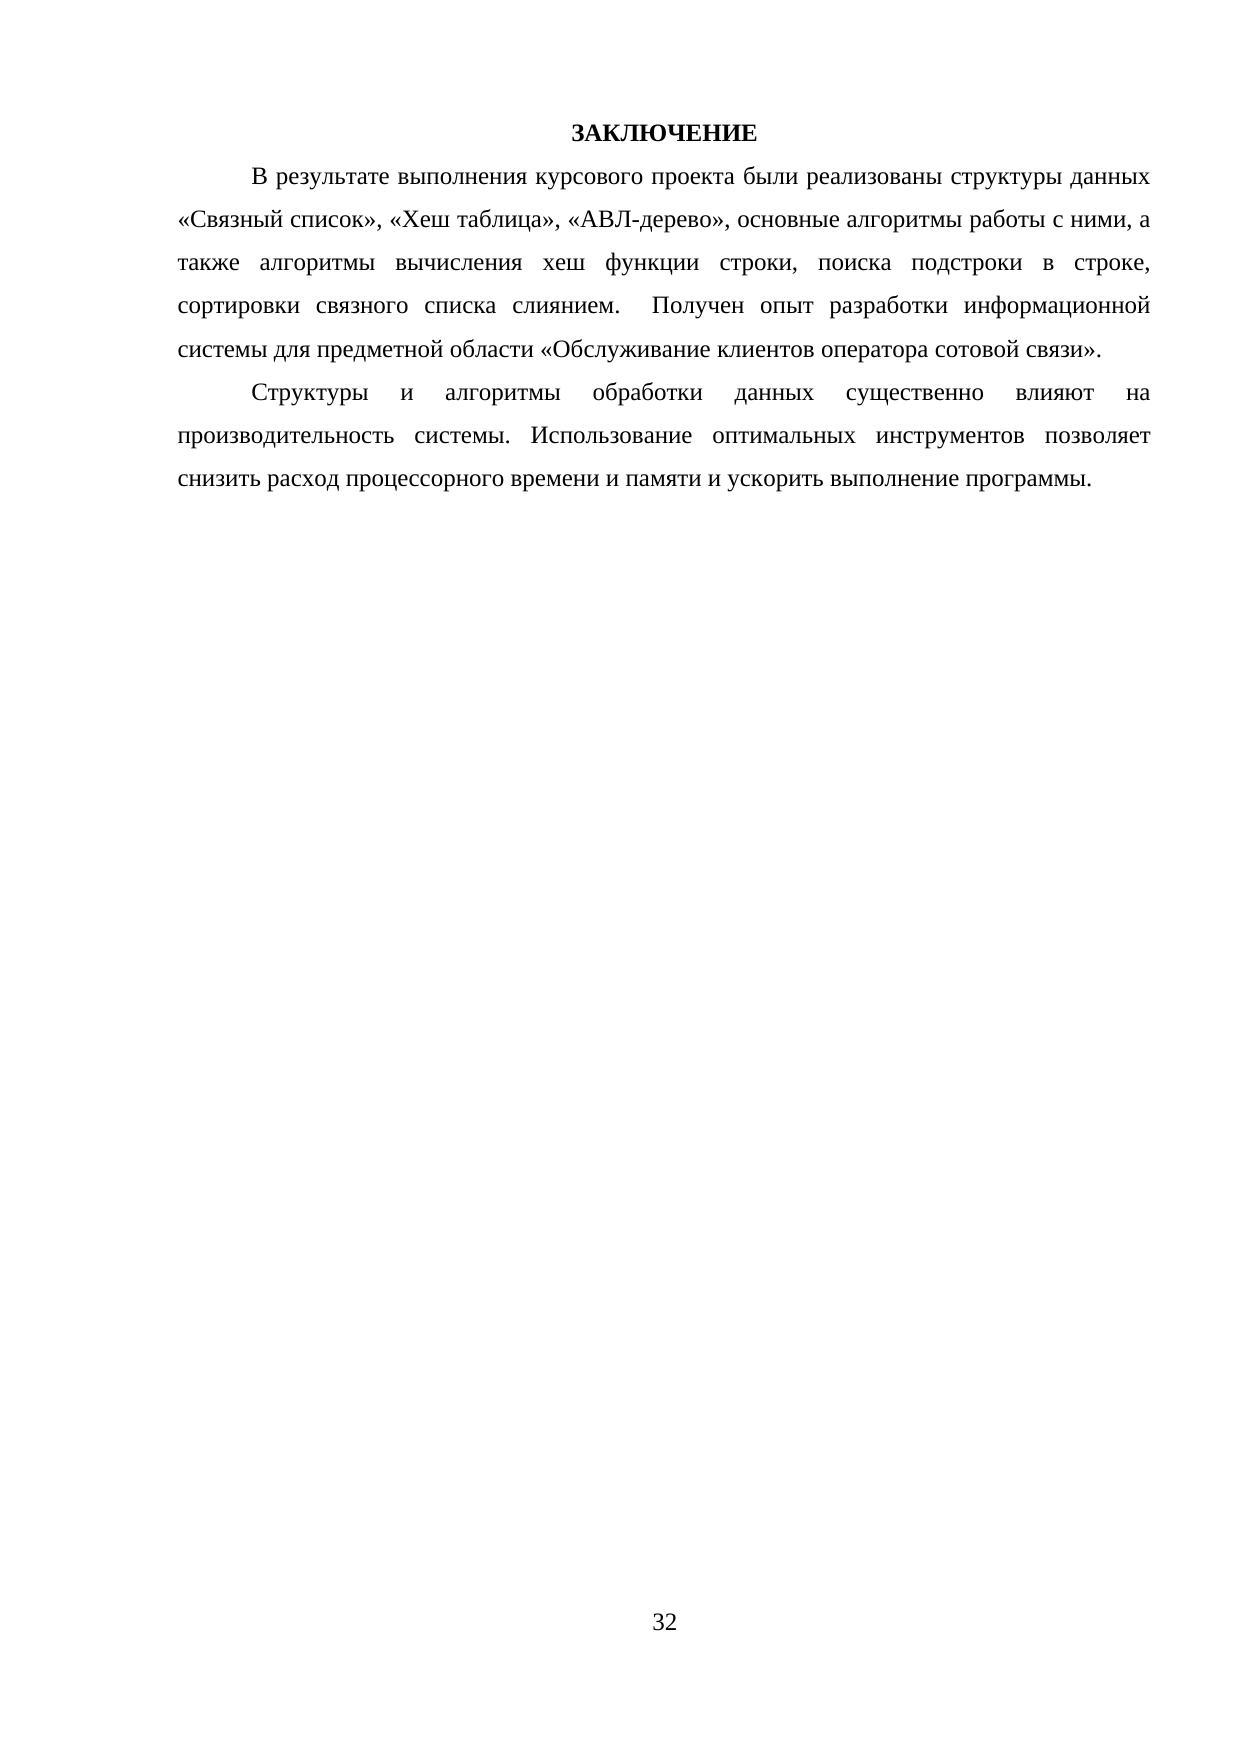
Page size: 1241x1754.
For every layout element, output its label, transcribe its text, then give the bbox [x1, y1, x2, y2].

text В результате выполнения курсового проекта были реализованы структуры данных «Связный список», «Хеш таблица», «АВЛ-дерево», основные алгоритмы работы с ними, а также алгоритмы вычисления хеш функции строки, поиска подстроки в строке, сортировки связного списка слиянием. Получен опыт разработки информационной системы для предметной области «Обслуживание клиентов оператора сотовой связи». [177, 161, 1152, 362]
text Структуры и алгоритмы обработки данных существенно влияют на производительность системы. Использование оптимальных инструментов позволяет снизить расход процессорного времени и памяти и ускорить выполнение программы. [177, 377, 1152, 492]
text ЗАКЛЮЧЕНИЕ [177, 118, 1152, 147]
